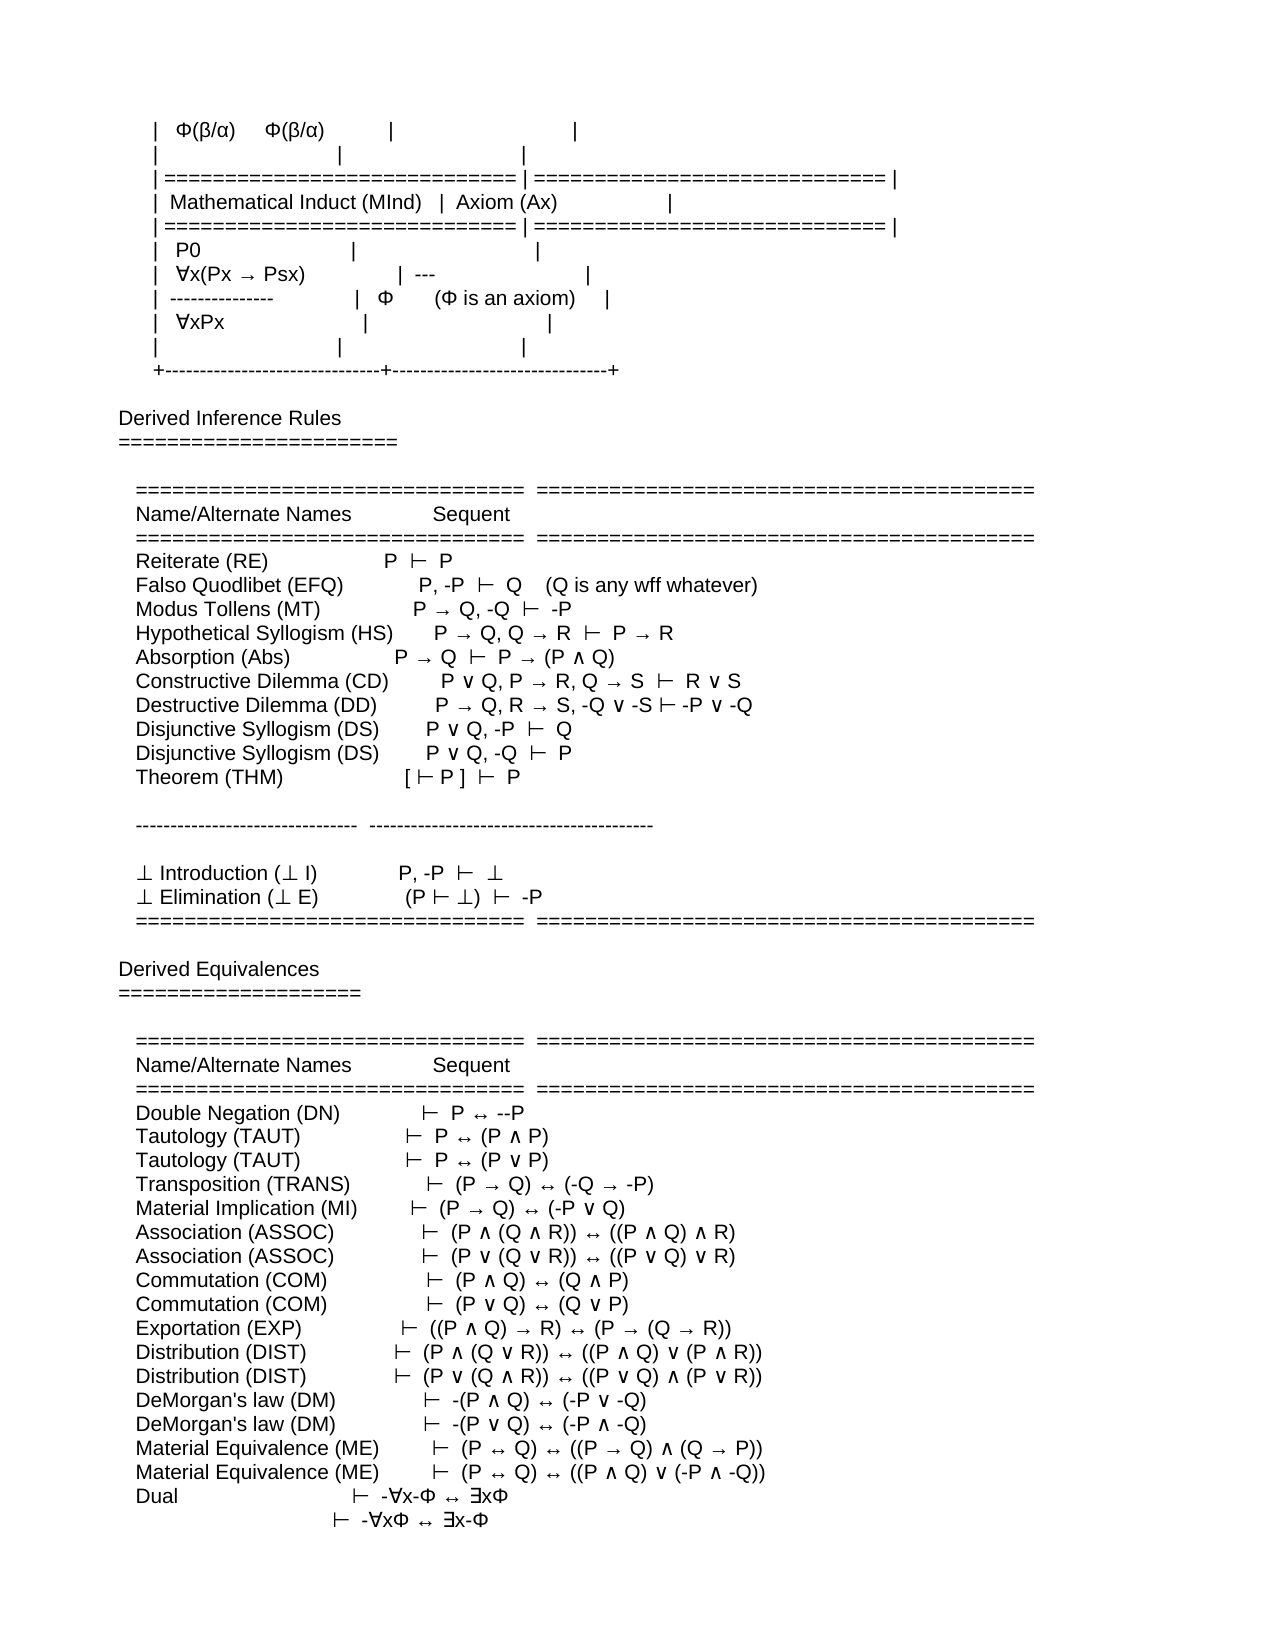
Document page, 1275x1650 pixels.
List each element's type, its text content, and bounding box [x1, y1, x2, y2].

text Constructive Dilemma (CD) P ∨ Q, P → R, Q → S ⊢ R ∨ S [118, 669, 1157, 693]
text Association (ASSOC) ⊢ (P ∨ (Q ∨ R)) ↔ ((P ∨ Q) ∨ R) [118, 1244, 1157, 1268]
text Material Implication (MI) ⊢ (P → Q) ↔ (-P ∨ Q) [118, 1196, 1157, 1220]
text ================================ ========================================= [118, 909, 1157, 933]
text | | | [118, 334, 1157, 358]
text ⊥ Introduction (⊥ I) P, -P ⊢ ⊥ [118, 861, 1157, 885]
text DeMorgan's law (DM) ⊢ -(P ∨ Q) ↔ (-P ∧ -Q) [118, 1412, 1157, 1436]
text ⊢ -∀xΦ ↔ ∃x-Φ [118, 1508, 1157, 1532]
text Commutation (COM) ⊢ (P ∧ Q) ↔ (Q ∧ P) [118, 1268, 1157, 1292]
text Name/Alternate Names Sequent [118, 1052, 1157, 1076]
text Disjunctive Syllogism (DS) P ∨ Q, -Q ⊢ P [118, 741, 1157, 765]
text Double Negation (DN) ⊢ P ↔ --P [118, 1100, 1157, 1124]
text | ∀x(Px → Psx) | --- | [118, 262, 1157, 286]
text DeMorgan's law (DM) ⊢ -(P ∧ Q) ↔ (-P ∨ -Q) [118, 1388, 1157, 1412]
text ================================ ========================================= [118, 525, 1157, 549]
text | ============================= | ============================= | [118, 166, 1157, 190]
text Destructive Dilemma (DD) P → Q, R → S, -Q ∨ -S ⊢ -P ∨ -Q [118, 693, 1157, 717]
text Dual ⊢ -∀x-Φ ↔ ∃xΦ [118, 1484, 1157, 1508]
text -------------------------------- ----------------------------------------- [118, 813, 1157, 837]
text Distribution (DIST) ⊢ (P ∨ (Q ∧ R)) ↔ ((P ∨ Q) ∧ (P ∨ R)) [118, 1364, 1157, 1388]
text Commutation (COM) ⊢ (P ∨ Q) ↔ (Q ∨ P) [118, 1292, 1157, 1316]
text Falso Quodlibet (EFQ) P, -P ⊢ Q (Q is any wff whatever) [118, 573, 1157, 597]
text ==================== [118, 981, 1157, 1004]
text Transposition (TRANS) ⊢ (P → Q) ↔ (-Q → -P) [118, 1172, 1157, 1196]
text Tautology (TAUT) ⊢ P ↔ (P ∧ P) [118, 1124, 1157, 1148]
text ================================ ========================================= [118, 477, 1157, 501]
text | P0 | | [118, 238, 1157, 262]
text Name/Alternate Names Sequent [118, 501, 1157, 525]
text | ============================= | ============================= | [118, 214, 1157, 238]
text Hypothetical Syllogism (HS) P → Q, Q → R ⊢ P → R [118, 621, 1157, 645]
text Material Equivalence (ME) ⊢ (P ↔ Q) ↔ ((P → Q) ∧ (Q → P)) [118, 1436, 1157, 1460]
text | Mathematical Induct (MInd) | Axiom (Ax) | [118, 190, 1157, 214]
text Distribution (DIST) ⊢ (P ∧ (Q ∨ R)) ↔ ((P ∧ Q) ∨ (P ∧ R)) [118, 1340, 1157, 1364]
text | ∀xPx | | [118, 310, 1157, 334]
text Absorption (Abs) P → Q ⊢ P → (P ∧ Q) [118, 645, 1157, 669]
text Derived Equivalences [118, 957, 1157, 981]
text +-------------------------------+-------------------------------+ [118, 358, 1157, 382]
text Tautology (TAUT) ⊢ P ↔ (P ∨ P) [118, 1148, 1157, 1172]
text Exportation (EXP) ⊢ ((P ∧ Q) → R) ↔ (P → (Q → R)) [118, 1316, 1157, 1340]
text ======================= [118, 429, 1157, 453]
text Derived Inference Rules [118, 406, 1157, 429]
text Association (ASSOC) ⊢ (P ∧ (Q ∧ R)) ↔ ((P ∧ Q) ∧ R) [118, 1220, 1157, 1244]
text Modus Tollens (MT) P → Q, -Q ⊢ -P [118, 597, 1157, 621]
text ================================ ========================================= [118, 1076, 1157, 1100]
text ================================ ========================================= [118, 1028, 1157, 1052]
text Theorem (THM) [ ⊢ P ] ⊢ P [118, 765, 1157, 789]
text Material Equivalence (ME) ⊢ (P ↔ Q) ↔ ((P ∧ Q) ∨ (-P ∧ -Q)) [118, 1460, 1157, 1484]
text | Φ(β/α) Φ(β/α) | | [118, 118, 1157, 142]
text | --------------- | Φ (Φ is an axiom) | [118, 286, 1157, 310]
text | | | [118, 142, 1157, 166]
text Reiterate (RE) P ⊢ P [118, 549, 1157, 573]
text Disjunctive Syllogism (DS) P ∨ Q, -P ⊢ Q [118, 717, 1157, 741]
text ⊥ Elimination (⊥ E) (P ⊢ ⊥) ⊢ -P [118, 885, 1157, 909]
